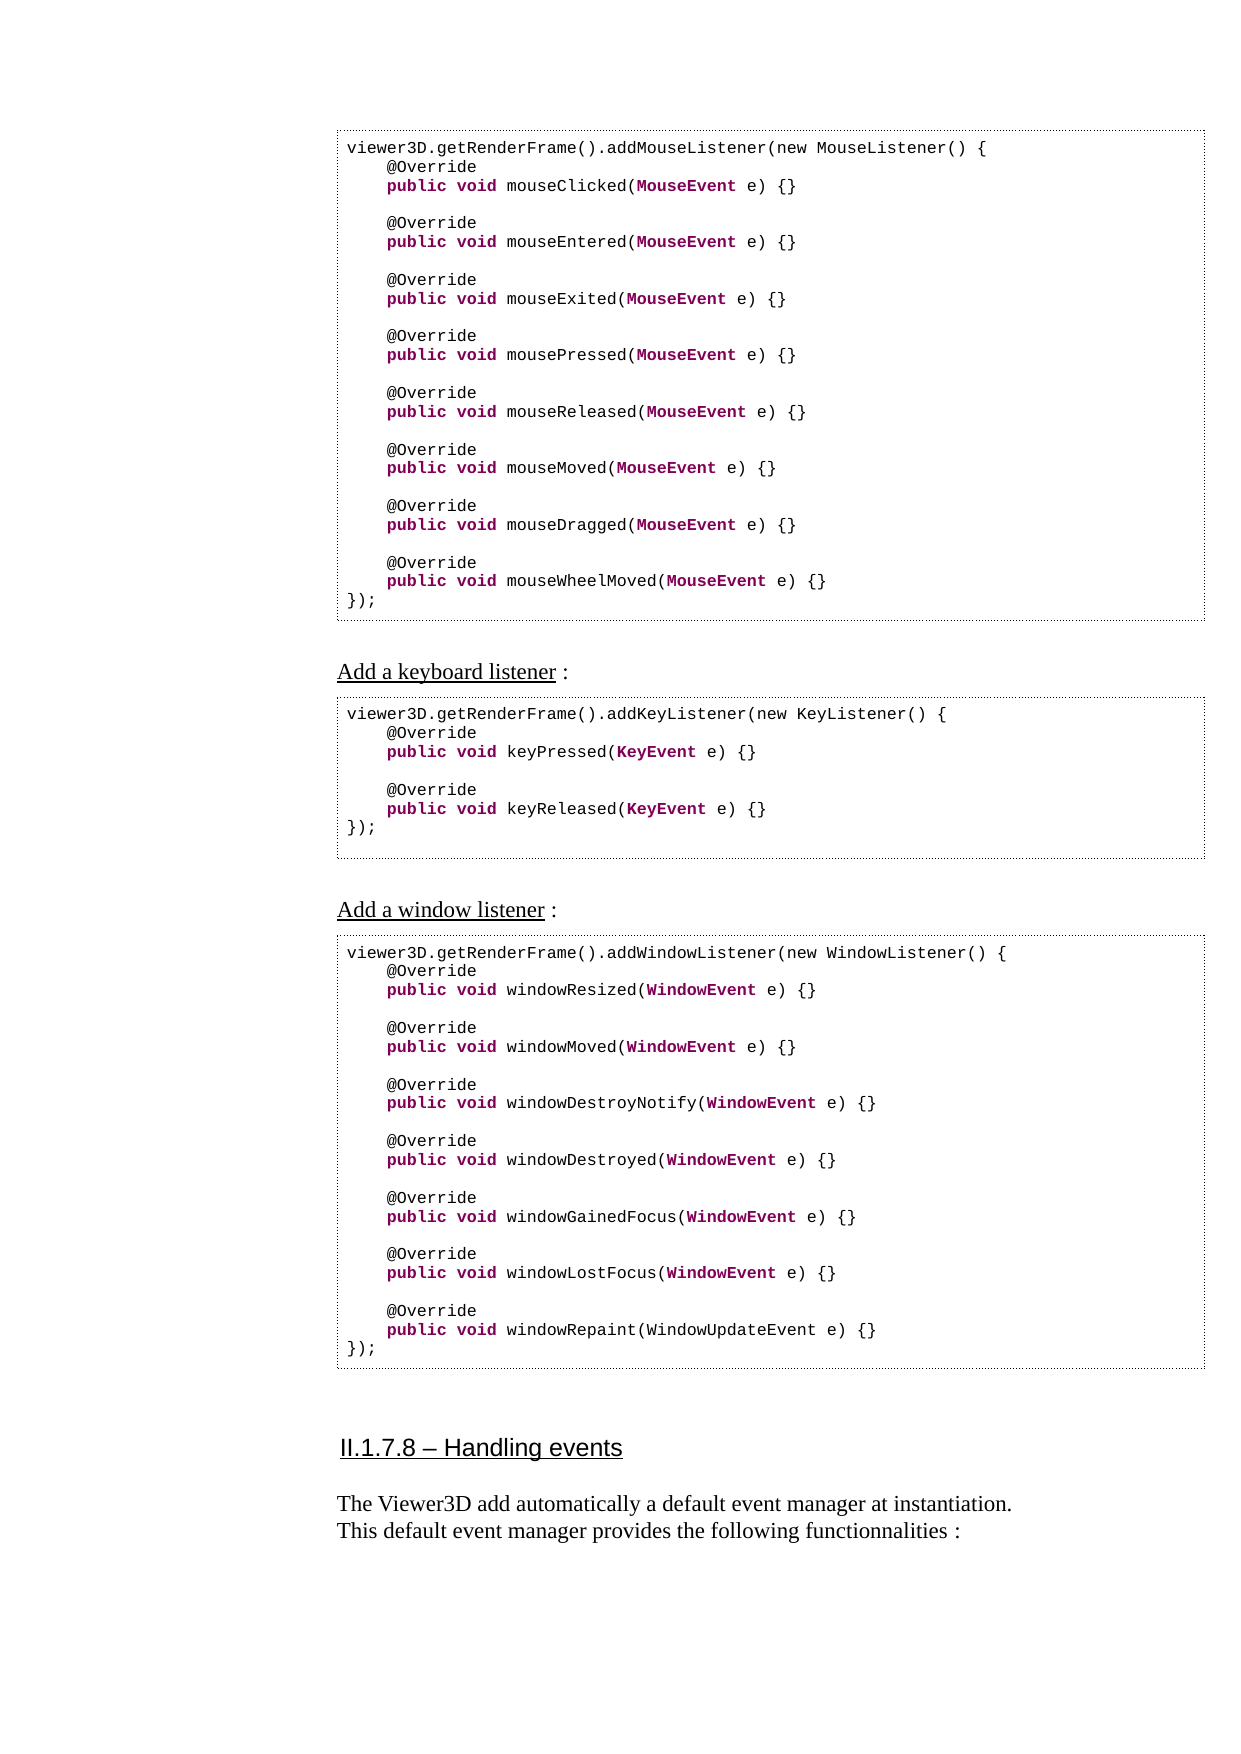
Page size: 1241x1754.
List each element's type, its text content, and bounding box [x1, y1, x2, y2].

text @Override [347, 1133, 1195, 1152]
text viewer3D.getRenderFrame().addWindowListener(new WindowListener() { [347, 944, 1195, 963]
text public void keyReleased(KeyEvent e) {} [347, 800, 1195, 819]
text viewer3D.getRenderFrame().addMouseListener(new MouseListener() { [347, 139, 1195, 158]
text viewer3D.getRenderFrame().addKeyListener(new KeyListener() { [347, 706, 1195, 725]
text @Override [347, 441, 1195, 460]
text public void mouseClicked(MouseEvent e) {} [347, 177, 1195, 196]
text }); [347, 592, 1195, 611]
text @Override [347, 1019, 1195, 1038]
text This default event manager provides the following functionnalities : [337, 1517, 1122, 1543]
text public void windowDestroyNotify(WindowEvent e) {} [347, 1095, 1195, 1114]
text @Override [347, 215, 1195, 234]
text @Override [347, 781, 1195, 800]
text Add a keyboard listener : [337, 658, 1122, 685]
text public void windowDestroyed(WindowEvent e) {} [347, 1152, 1195, 1170]
text @Override [347, 963, 1195, 982]
text @Override [347, 554, 1195, 573]
text @Override [347, 384, 1195, 403]
text }); [347, 819, 1195, 838]
text public void keyPressed(KeyEvent e) {} [347, 744, 1195, 762]
text @Override [347, 1076, 1195, 1095]
text public void mouseWheelMoved(MouseEvent e) {} [347, 573, 1195, 592]
text public void windowMoved(WindowEvent e) {} [347, 1038, 1195, 1057]
text public void mouseEntered(MouseEvent e) {} [347, 234, 1195, 252]
text public void windowGainedFocus(WindowEvent e) {} [347, 1208, 1195, 1227]
text @Override [347, 328, 1195, 347]
text @Override [347, 1246, 1195, 1265]
text public void windowLostFocus(WindowEvent e) {} [347, 1265, 1195, 1283]
text Add a window listener : [337, 897, 1122, 923]
text public void mouseReleased(MouseEvent e) {} [347, 403, 1195, 422]
text @Override [347, 1302, 1195, 1321]
text The Viewer3D add automatically a default event manager at instantiation. [337, 1490, 1122, 1517]
text public void mousePressed(MouseEvent e) {} [347, 347, 1195, 366]
text public void windowRepaint(WindowUpdateEvent e) {} [347, 1321, 1195, 1340]
text public void windowResized(WindowEvent e) {} [347, 982, 1195, 1001]
text II.1.7.8 – Handling events [339, 1433, 1122, 1462]
text }); [347, 1340, 1195, 1359]
text public void mouseMoved(MouseEvent e) {} [347, 460, 1195, 479]
text public void mouseDragged(MouseEvent e) {} [347, 516, 1195, 535]
text @Override [347, 1189, 1195, 1208]
text @Override [347, 725, 1195, 744]
text @Override [347, 271, 1195, 290]
text @Override [347, 498, 1195, 516]
text public void mouseExited(MouseEvent e) {} [347, 290, 1195, 309]
text @Override [347, 158, 1195, 177]
